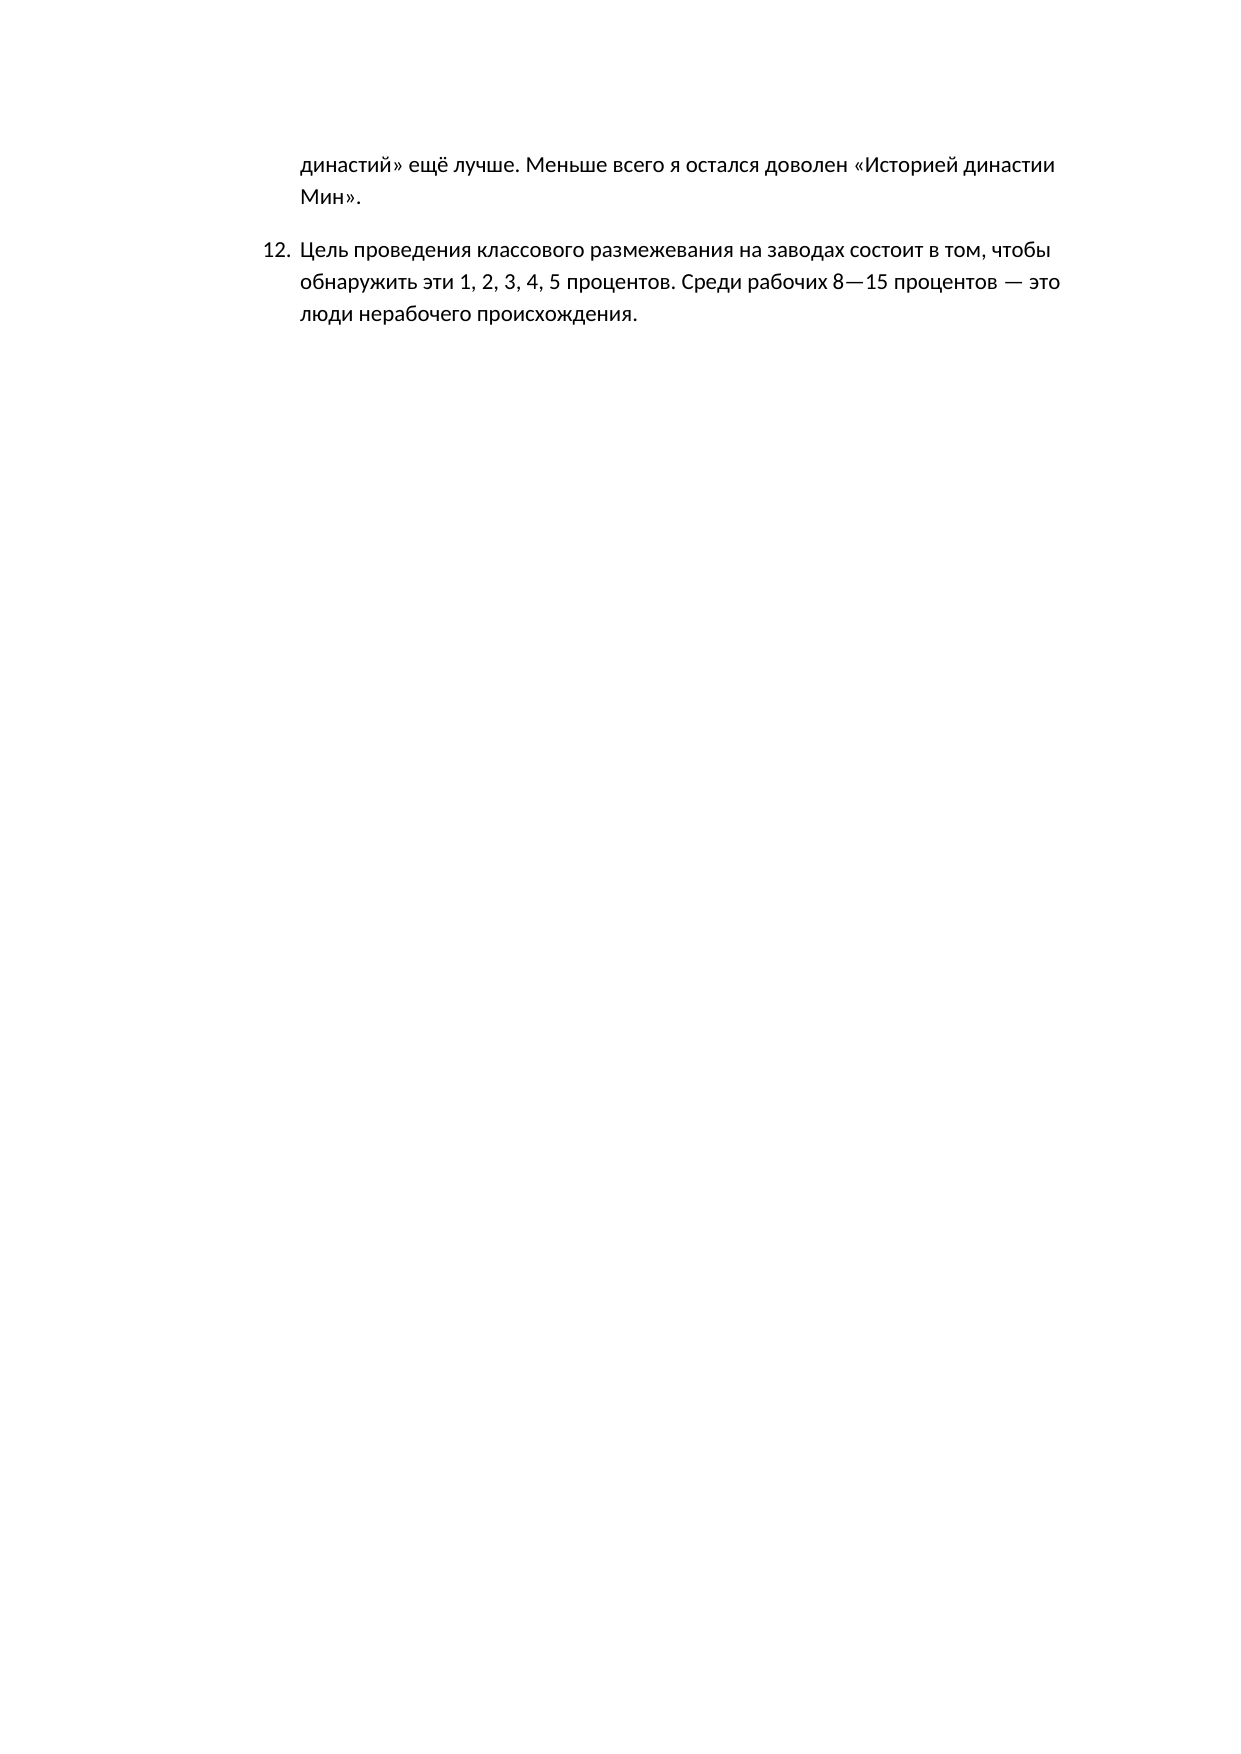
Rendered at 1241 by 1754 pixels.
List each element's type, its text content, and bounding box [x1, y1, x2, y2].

list Цель проведения классового размежевания на заводах состоит в том, чтобы обнаружить эти 1, 2, 3, 4, 5 процентов. Среди рабочих 8—15 процентов — это люди нерабочего происхождения. [262, 235, 1091, 328]
list династий» ещё лучше. Меньше всего я остался доволен «Историей династии Мин». [262, 150, 1091, 210]
